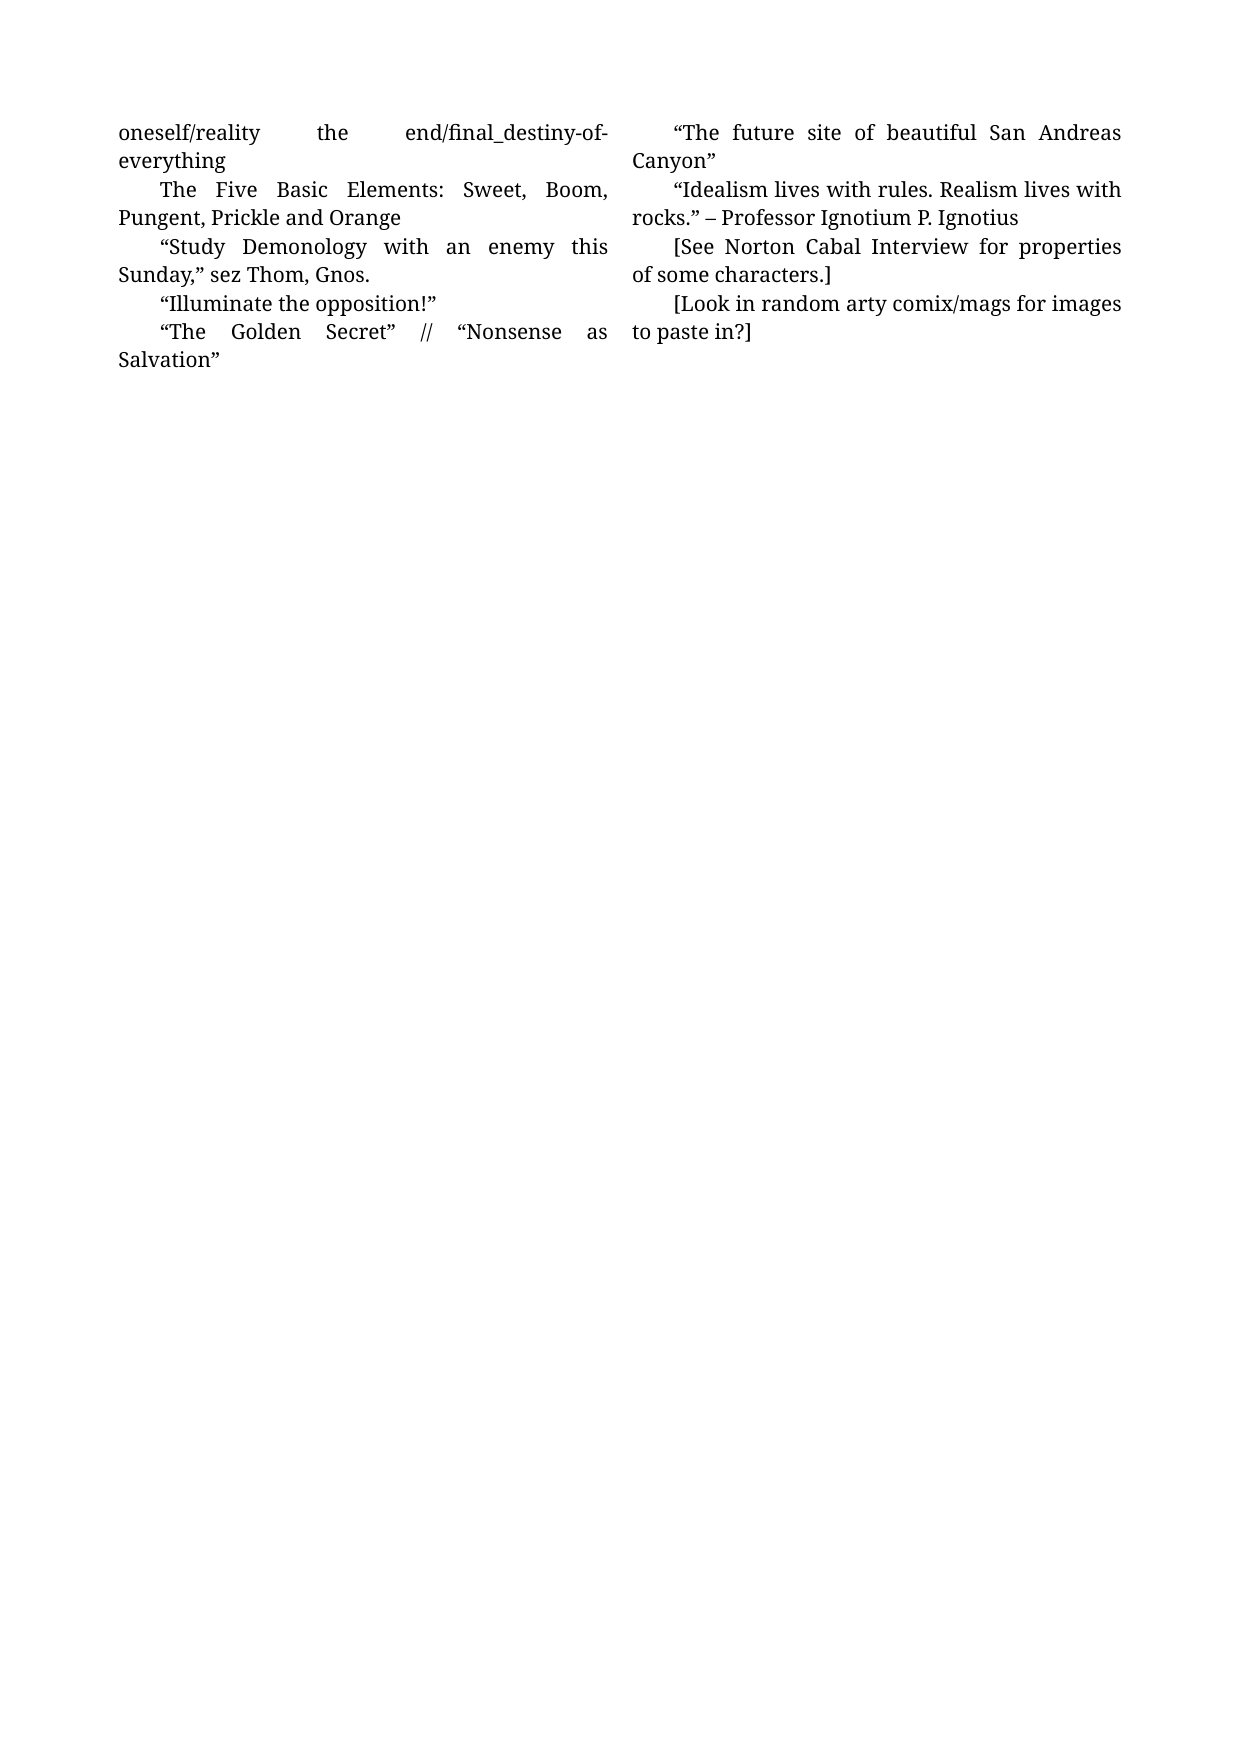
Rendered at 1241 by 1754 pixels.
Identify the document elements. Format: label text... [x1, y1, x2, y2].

text [See Norton Cabal Interview for properties of some characters.] [632, 232, 1122, 289]
text “Idealism lives with rules. Realism lives with rocks.” – Professor Ignotium P. Ignotius [632, 175, 1122, 232]
text The Five Basic Elements: Sweet, Boom, Pungent, Prickle and Orange [118, 175, 608, 232]
text “The Golden Secret” // “Nonsense as Salvation” [118, 317, 608, 374]
text “The future site of beautiful San Andreas Canyon” [632, 118, 1122, 175]
text “Illuminate the opposition!” [118, 289, 608, 317]
text oneself/reality the end/final_destiny-of-everything [118, 118, 608, 175]
text [Look in random arty comix/mags for images to paste in?] [632, 289, 1122, 346]
text “Study Demonology with an enemy this Sunday,” sez Thom, Gnos. [118, 232, 608, 289]
